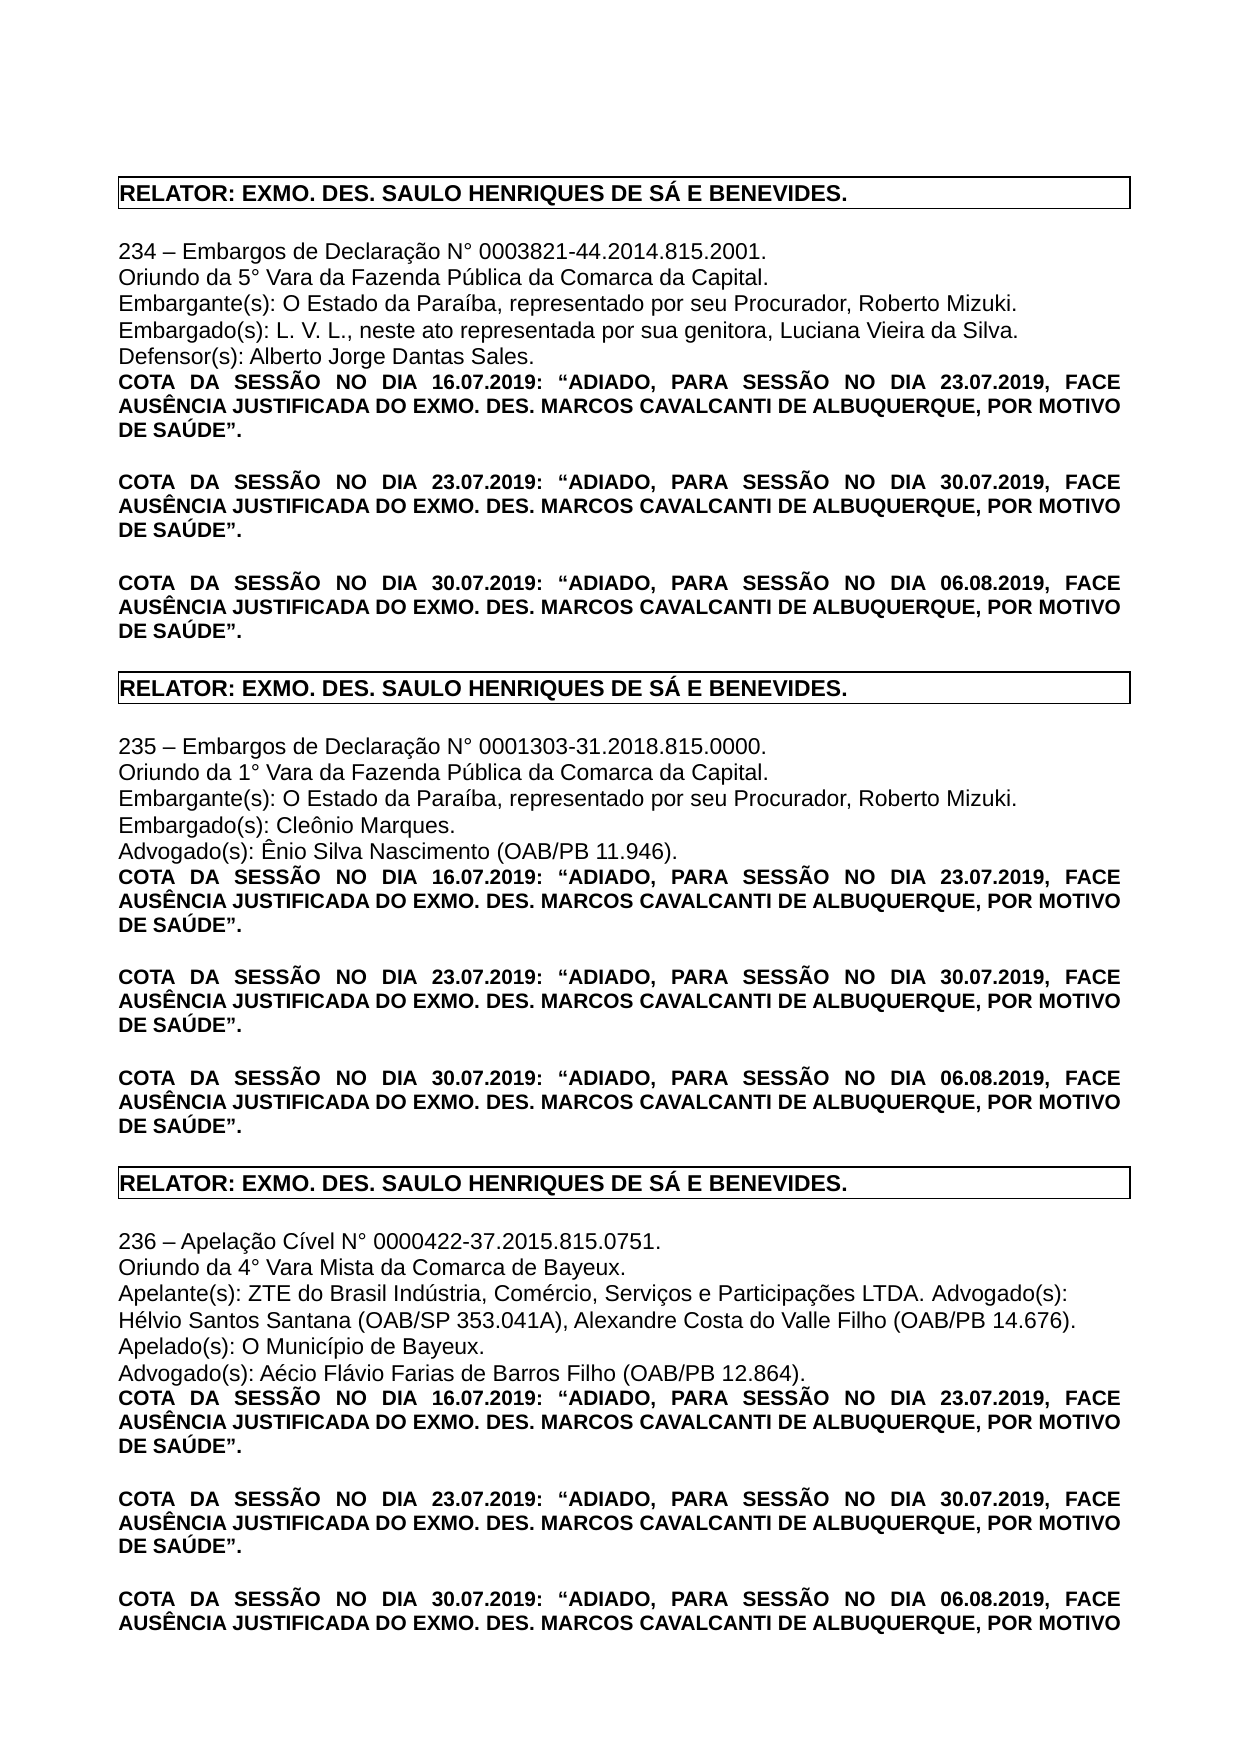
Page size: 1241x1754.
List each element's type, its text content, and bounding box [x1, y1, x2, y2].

text COTA DA SESSÃO NO DIA 16.07.2019: “ADIADO, PARA SESSÃO NO DIA 23.07.2019, FACE AUSÊNCIA JUSTIFICADA DO EXMO. DES. MARCOS CAVALCANTI DE ALBUQUERQUE, POR MOTIVO DE SAÚDE”. [118, 864, 1122, 936]
text Apelante(s): ZTE do Brasil Indústria, Comércio, Serviços e Participações LTDA. Advogado(s): Hélvio Santos Santana (OAB/SP 353.041A), Alexandre Costa do Valle Filho (OAB/PB 14.676). [118, 1280, 1122, 1333]
text COTA DA SESSÃO NO DIA 30.07.2019: “ADIADO, PARA SESSÃO NO DIA 06.08.2019, FACE AUSÊNCIA JUSTIFICADA DO EXMO. DES. MARCOS CAVALCANTI DE ALBUQUERQUE, POR MOTIVO DE SAÚDE”. [118, 571, 1122, 643]
text 234 – Embargos de Declaração N° 0003821-44.2014.815.2001. [118, 238, 1122, 264]
text COTA DA SESSÃO NO DIA 30.07.2019: “ADIADO, PARA SESSÃO NO DIA 06.08.2019, FACE AUSÊNCIA JUSTIFICADA DO EXMO. DES. MARCOS CAVALCANTI DE ALBUQUERQUE, POR MOTIVO DE SAÚDE”. [118, 1066, 1122, 1138]
text COTA DA SESSÃO NO DIA 16.07.2019: “ADIADO, PARA SESSÃO NO DIA 23.07.2019, FACE AUSÊNCIA JUSTIFICADA DO EXMO. DES. MARCOS CAVALCANTI DE ALBUQUERQUE, POR MOTIVO DE SAÚDE”. [118, 369, 1122, 441]
text Embargante(s): O Estado da Paraíba, representado por seu Procurador, Roberto Mizuki. [118, 785, 1122, 812]
text COTA DA SESSÃO NO DIA 23.07.2019: “ADIADO, PARA SESSÃO NO DIA 30.07.2019, FACE AUSÊNCIA JUSTIFICADA DO EXMO. DES. MARCOS CAVALCANTI DE ALBUQUERQUE, POR MOTIVO DE SAÚDE”. [118, 1486, 1122, 1558]
text Apelado(s): O Município de Bayeux. [118, 1333, 1122, 1359]
text RELATOR: EXMO. DES. SAULO HENRIQUES DE SÁ E BENEVIDES. [119, 178, 1129, 208]
text RELATOR: EXMO. DES. SAULO HENRIQUES DE SÁ E BENEVIDES. [119, 673, 1129, 703]
text COTA DA SESSÃO NO DIA 30.07.2019: “ADIADO, PARA SESSÃO NO DIA 06.08.2019, FACE AUSÊNCIA JUSTIFICADA DO EXMO. DES. MARCOS CAVALCANTI DE ALBUQUERQUE, POR MOTIVO [118, 1587, 1122, 1635]
text COTA DA SESSÃO NO DIA 23.07.2019: “ADIADO, PARA SESSÃO NO DIA 30.07.2019, FACE AUSÊNCIA JUSTIFICADA DO EXMO. DES. MARCOS CAVALCANTI DE ALBUQUERQUE, POR MOTIVO DE SAÚDE”. [118, 470, 1122, 542]
text Embargado(s): L. V. L., neste ato representada por sua genitora, Luciana Vieira da Silva. Defensor(s): Alberto Jorge Dantas Sales. [118, 317, 1122, 369]
text Oriundo da 5° Vara da Fazenda Pública da Comarca da Capital. [118, 264, 1122, 290]
text Oriundo da 4° Vara Mista da Comarca de Bayeux. [118, 1254, 1122, 1280]
text Oriundo da 1° Vara da Fazenda Pública da Comarca da Capital. [118, 759, 1122, 785]
text Embargante(s): O Estado da Paraíba, representado por seu Procurador, Roberto Mizuki. [118, 290, 1122, 317]
text Embargado(s): Cleônio Marques. [118, 812, 1122, 838]
text Advogado(s): Ênio Silva Nascimento (OAB/PB 11.946). [118, 838, 1122, 864]
text 236 – Apelação Cível N° 0000422-37.2015.815.0751. [118, 1228, 1122, 1254]
text 235 – Embargos de Declaração N° 0001303-31.2018.815.0000. [118, 733, 1122, 759]
text COTA DA SESSÃO NO DIA 16.07.2019: “ADIADO, PARA SESSÃO NO DIA 23.07.2019, FACE AUSÊNCIA JUSTIFICADA DO EXMO. DES. MARCOS CAVALCANTI DE ALBUQUERQUE, POR MOTIVO DE SAÚDE”. [118, 1386, 1122, 1458]
text COTA DA SESSÃO NO DIA 23.07.2019: “ADIADO, PARA SESSÃO NO DIA 30.07.2019, FACE AUSÊNCIA JUSTIFICADA DO EXMO. DES. MARCOS CAVALCANTI DE ALBUQUERQUE, POR MOTIVO DE SAÚDE”. [118, 965, 1122, 1037]
text RELATOR: EXMO. DES. SAULO HENRIQUES DE SÁ E BENEVIDES. [119, 1168, 1129, 1198]
text Advogado(s): Aécio Flávio Farias de Barros Filho (OAB/PB 12.864). [118, 1359, 1122, 1386]
